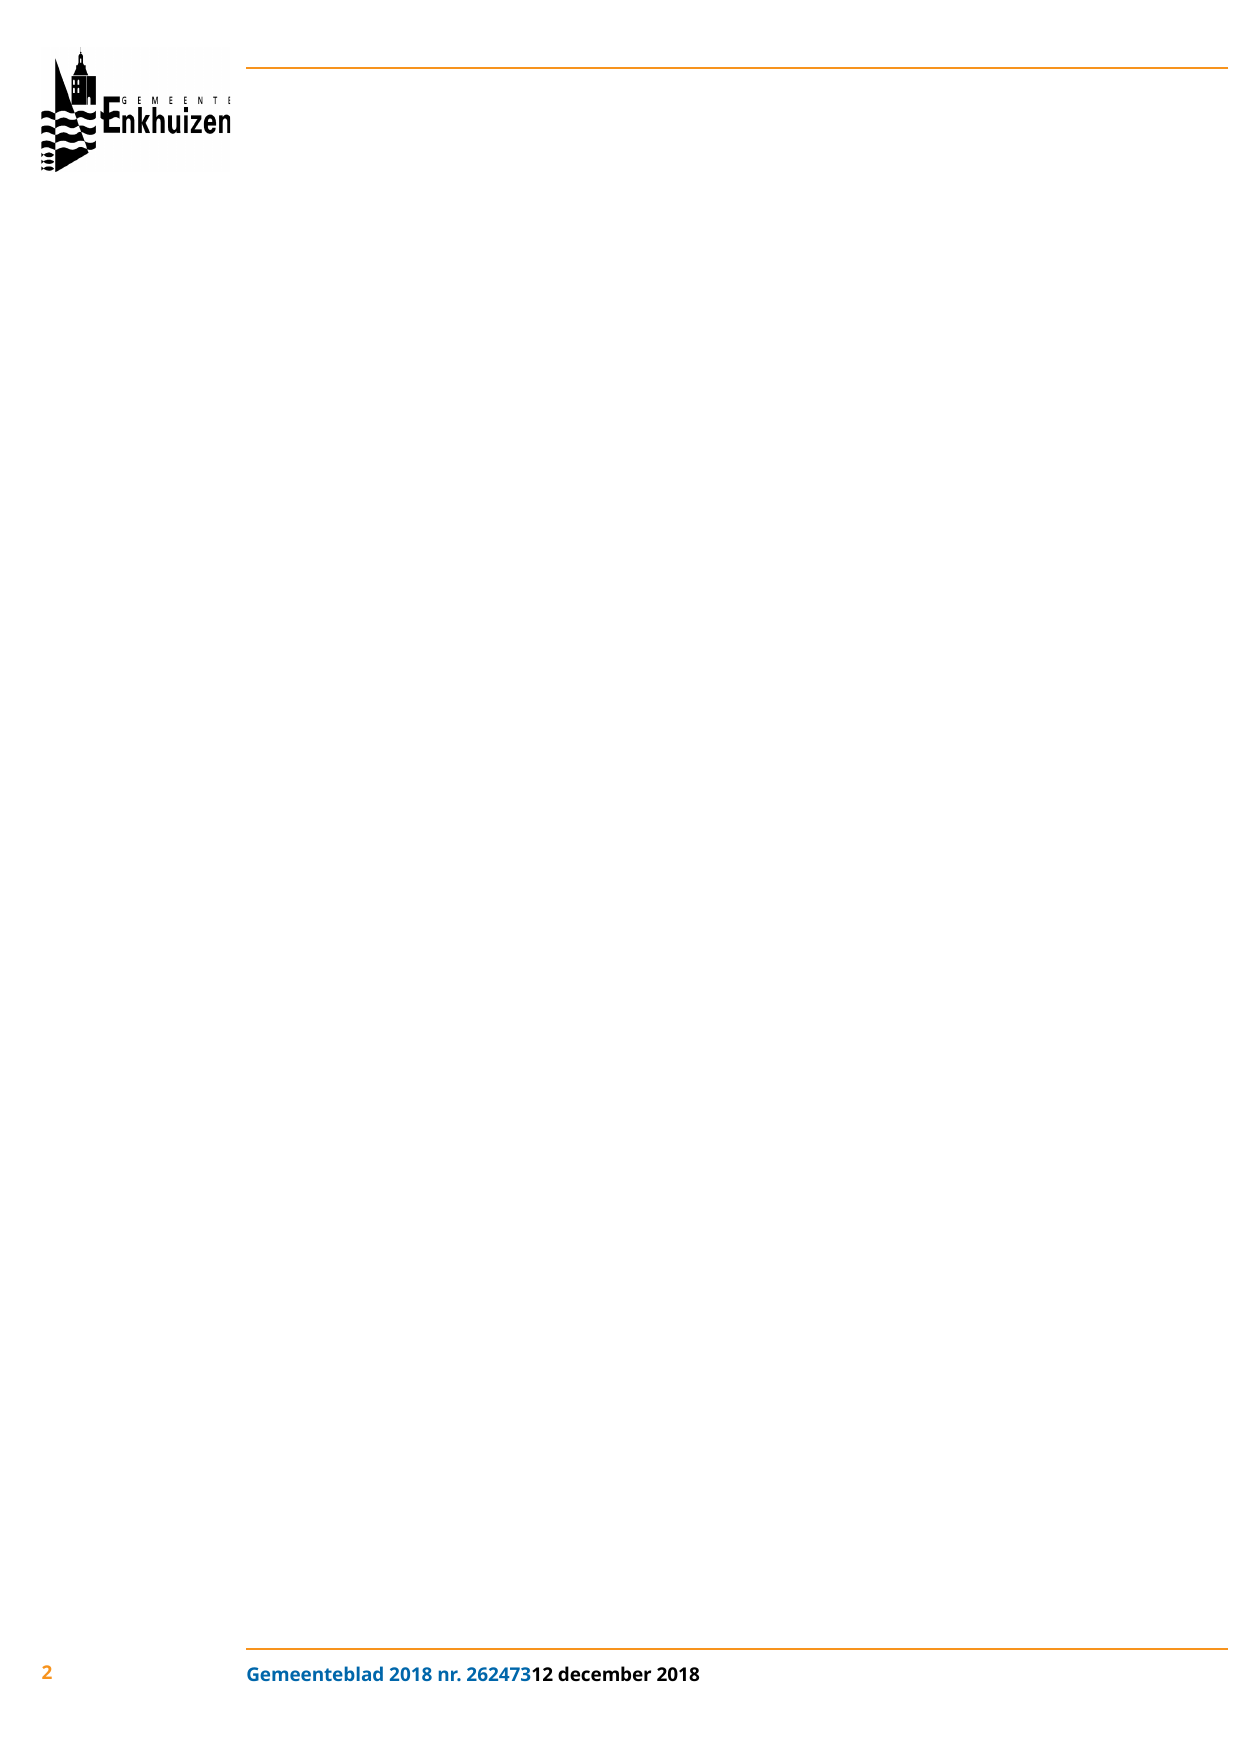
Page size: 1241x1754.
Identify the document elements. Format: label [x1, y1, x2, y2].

picture [41, 47, 231, 172]
